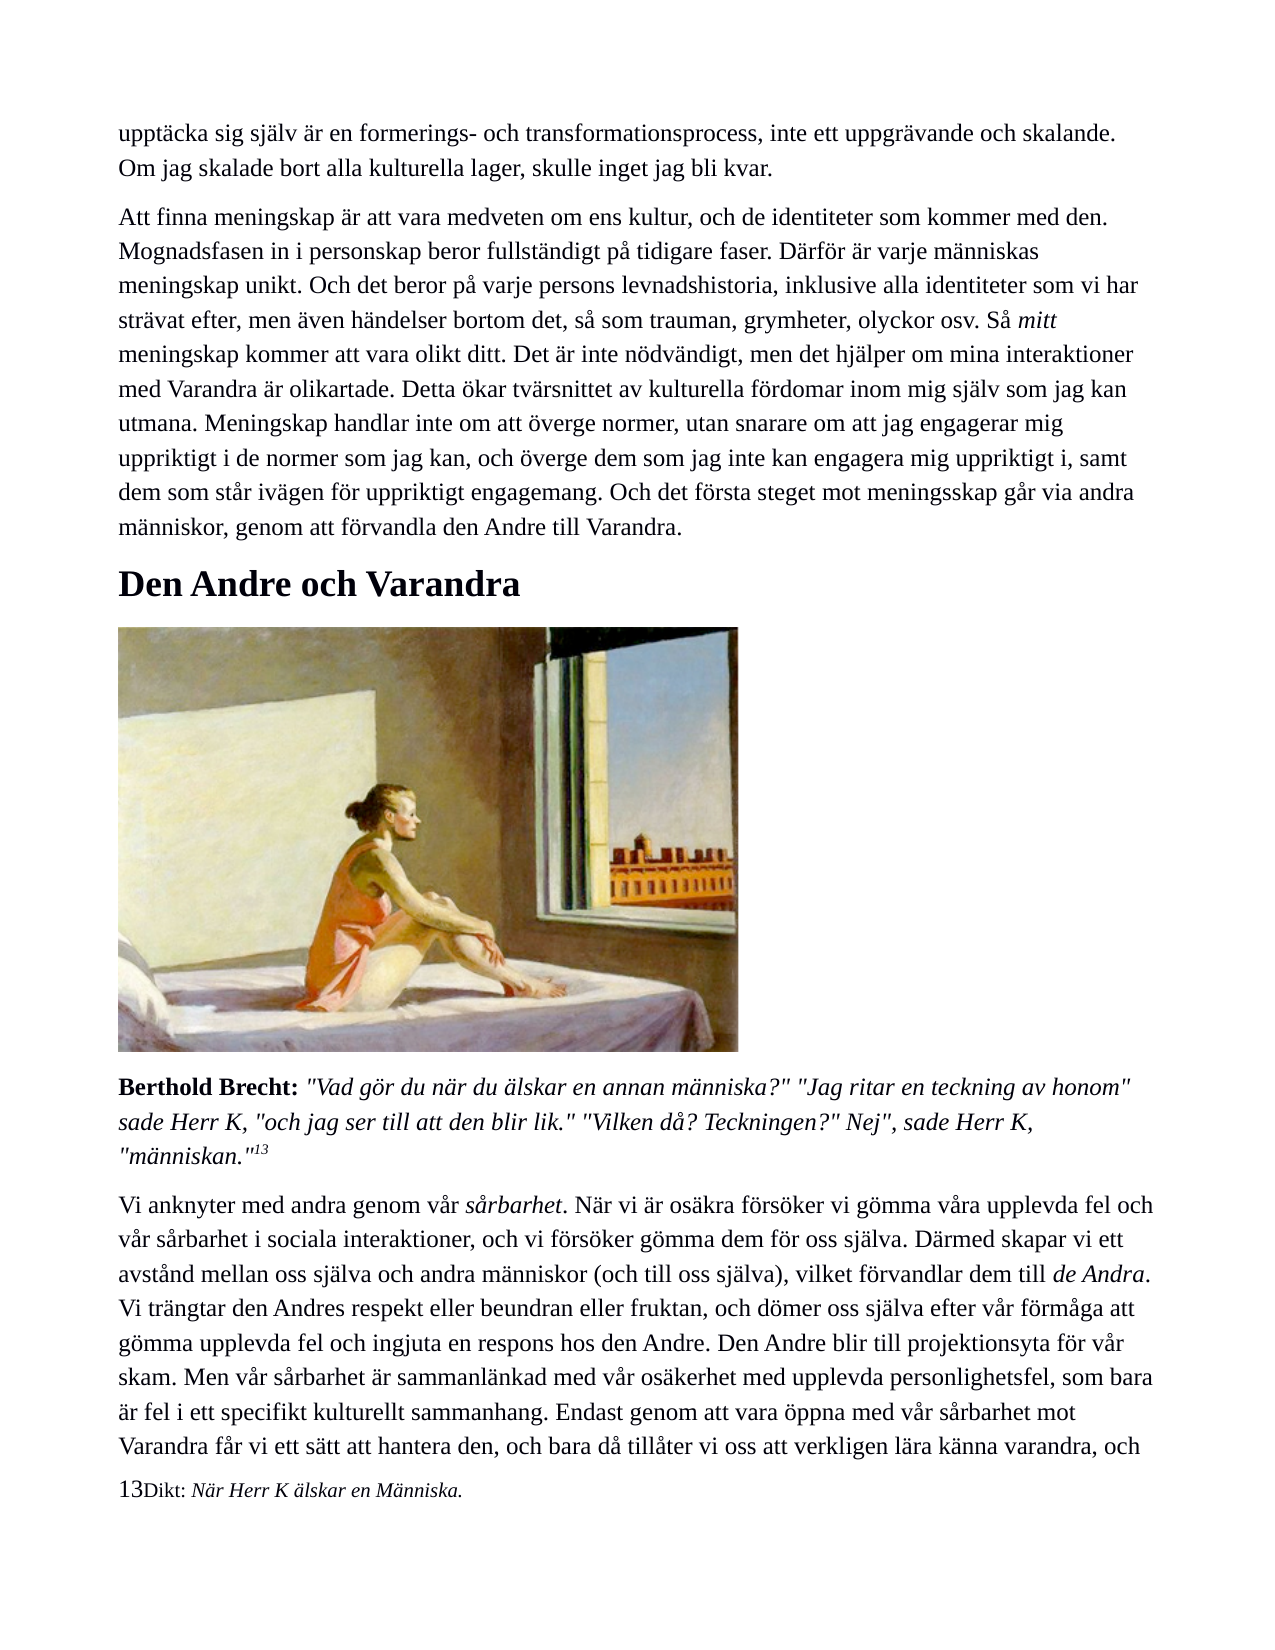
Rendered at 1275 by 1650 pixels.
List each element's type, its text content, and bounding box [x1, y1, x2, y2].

text Berthold Brecht: "Vad gör du när du älskar en annan människa?" "Jag ritar en teckning av honom" sade Herr K, "och jag ser till att den blir lik." "Vilken då? Teckningen?" Nej", sade Herr K, "människan." [118, 1072, 1157, 1170]
text Den Andre och Varandra [118, 561, 1157, 604]
picture [118, 627, 739, 1052]
text Dikt: När Herr K älskar en Människa. [118, 1474, 1157, 1532]
text Att finna meningskap är att vara medveten om ens kultur, och de identiteter som kommer med den. Mognadsfasen in i personskap beror fullständigt på tidigare faser. Därför är varje människas meningskap unikt. Och det beror på varje persons levnadshistoria, inklusive alla identiteter som vi har strävat efter, men även händelser bortom det, så som trauman, grymheter, olyckor osv. Så mitt meningskap kommer att vara olikt ditt. Det är inte nödvändigt, men det hjälper om mina interaktioner med Varandra är olikartade. Detta ökar tvärsnittet av kulturella fördomar inom mig själv som jag kan utmana. Meningskap handlar inte om att överge normer, utan snarare om att jag engagerar mig uppriktigt i de normer som jag kan, och överge dem som jag inte kan engagera mig uppriktigt i, samt dem som står ivägen för uppriktigt engagemang. Och det första steget mot meningsskap går via andra människor, genom att förvandla den Andre till Varandra. [118, 202, 1157, 541]
text Vi anknyter med andra genom vår sårbarhet. När vi är osäkra försöker vi gömma våra upplevda fel och vår sårbarhet i sociala interaktioner, och vi försöker gömma dem för oss själva. Därmed skapar vi ett avstånd mellan oss själva och andra människor (och till oss själva), vilket förvandlar dem till de Andra. Vi trängtar den Andres respekt eller beundran eller fruktan, och dömer oss själva efter vår förmåga att gömma upplevda fel och ingjuta en respons hos den Andre. Den Andre blir till projektionsyta för vår skam. Men vår sårbarhet är sammanlänkad med vår osäkerhet med upplevda personlighetsfel, som bara är fel i ett specifikt kulturellt sammanhang. Endast genom att vara öppna med vår sårbarhet mot Varandra får vi ett sätt att hantera den, och bara då tillåter vi oss att verkligen lära känna varandra, och [118, 1190, 1157, 1460]
text upptäcka sig själv är en formerings- och transformationsprocess, inte ett uppgrävande och skalande. Om jag skalade bort alla kulturella lager, skulle inget jag bli kvar. [118, 118, 1157, 181]
